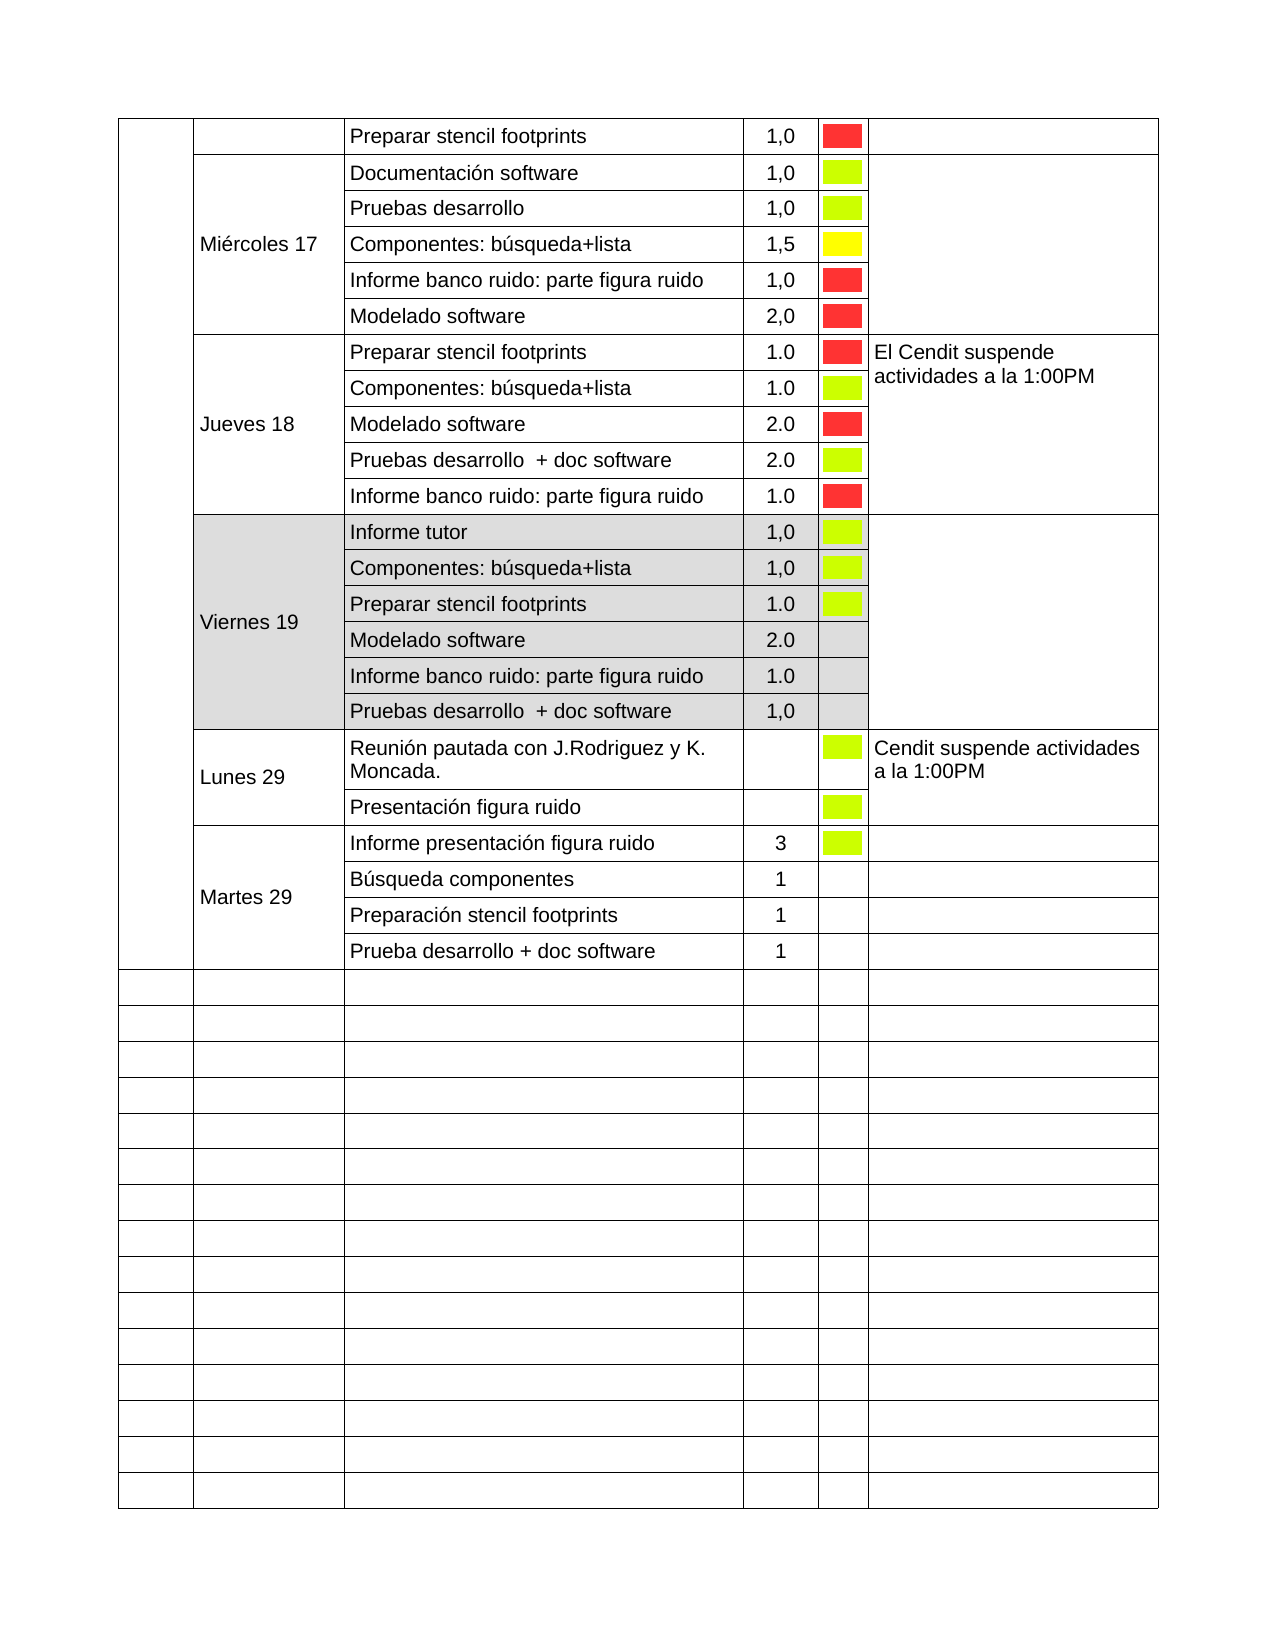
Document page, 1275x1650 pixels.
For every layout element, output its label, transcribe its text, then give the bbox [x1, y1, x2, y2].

table_cell Lunes 29 [194, 730, 344, 825]
table_cell [819, 790, 868, 825]
table_cell [194, 1293, 344, 1328]
table_cell [819, 1185, 868, 1220]
table_cell [744, 1329, 818, 1364]
table_cell [744, 1185, 818, 1220]
table_cell [819, 155, 868, 190]
table_cell 2.0 [744, 622, 818, 657]
table_cell [345, 1042, 743, 1076]
table_cell [869, 1329, 1158, 1364]
table_cell Documentación software [345, 155, 743, 190]
table_cell [869, 1293, 1158, 1328]
table_cell [819, 862, 868, 897]
table_cell [345, 970, 743, 1004]
table_cell Preparar stencil footprints [345, 586, 743, 621]
table_cell [194, 1042, 344, 1076]
table_cell Componentes: búsqueda+lista [345, 371, 743, 406]
table_cell [869, 1185, 1158, 1220]
table_cell Componentes: búsqueda+lista [345, 227, 743, 262]
table_cell [819, 371, 868, 406]
table_cell [869, 1006, 1158, 1041]
table_cell Informe banco ruido: parte figura ruido [345, 479, 743, 513]
table_cell [119, 1329, 193, 1364]
table_cell [869, 1221, 1158, 1256]
table_cell [345, 1114, 743, 1148]
table_cell Informe presentación figura ruido [345, 826, 743, 861]
table_cell [119, 1401, 193, 1436]
table_cell [819, 586, 868, 621]
table_cell [119, 119, 193, 969]
table_cell Prueba desarrollo + doc software [345, 934, 743, 969]
table_cell [744, 1042, 818, 1076]
table_cell [744, 970, 818, 1004]
table_cell [819, 1149, 868, 1184]
table_cell [744, 790, 818, 825]
table_cell [194, 1365, 344, 1400]
table_cell Modelado software [345, 622, 743, 657]
table_cell [869, 826, 1158, 861]
table_cell Informe tutor [345, 515, 743, 549]
table_cell [194, 1437, 344, 1472]
table_cell [119, 1114, 193, 1148]
table_cell [819, 1293, 868, 1328]
table_cell [819, 694, 868, 729]
table_cell [345, 1473, 743, 1508]
table_cell [345, 1185, 743, 1220]
table_cell Miércoles 17 [194, 155, 344, 334]
table_cell [194, 970, 344, 1004]
table_cell [194, 1257, 344, 1292]
table_cell [869, 898, 1158, 933]
table_cell 1,0 [744, 694, 818, 729]
table_cell [345, 1149, 743, 1184]
table_cell [744, 1221, 818, 1256]
table_cell Presentación figura ruido [345, 790, 743, 825]
table_cell [819, 515, 868, 549]
table_cell [819, 970, 868, 1004]
table_cell [819, 1329, 868, 1364]
table_cell [744, 1114, 818, 1148]
table_cell Reunión pautada con J.Rodriguez y K. Moncada. [345, 730, 743, 789]
table_cell [819, 1437, 868, 1472]
table_cell [819, 898, 868, 933]
table_cell [869, 1042, 1158, 1076]
table_cell [819, 407, 868, 442]
table_cell Modelado software [345, 299, 743, 334]
table_cell [819, 1114, 868, 1148]
table_cell [869, 119, 1158, 154]
table_cell [194, 1473, 344, 1508]
table_cell Pruebas desarrollo + doc software [345, 443, 743, 477]
table_cell [119, 1437, 193, 1472]
table_cell [119, 1078, 193, 1112]
table_cell [744, 730, 818, 789]
table_cell [119, 1185, 193, 1220]
table_cell Viernes 19 [194, 515, 344, 729]
table_cell 1.0 [744, 658, 818, 693]
table_cell Informe banco ruido: parte figura ruido [345, 658, 743, 693]
table_cell Preparar stencil footprints [345, 119, 743, 154]
table_cell [819, 299, 868, 334]
table_cell 1.0 [744, 586, 818, 621]
table_cell El Cendit suspende actividades a la 1:00PM [869, 335, 1158, 513]
table_cell [819, 263, 868, 298]
table_cell [869, 970, 1158, 1004]
table_cell [119, 1257, 193, 1292]
table_cell Cendit suspende actividades a la 1:00PM [869, 730, 1158, 825]
table_cell [819, 479, 868, 513]
table_cell [869, 1078, 1158, 1112]
table_cell 1,0 [744, 191, 818, 226]
table_cell 2,0 [744, 299, 818, 334]
table_cell 1 [744, 934, 818, 969]
table_cell [744, 1006, 818, 1041]
table_cell Pruebas desarrollo + doc software [345, 694, 743, 729]
table_cell [345, 1437, 743, 1472]
table_cell [869, 1437, 1158, 1472]
table_cell [744, 1257, 818, 1292]
table_cell [869, 862, 1158, 897]
table_cell [119, 1149, 193, 1184]
table_cell [119, 1042, 193, 1076]
table_cell [819, 1401, 868, 1436]
table_cell [869, 155, 1158, 334]
table_cell [119, 1365, 193, 1400]
table_cell [119, 1221, 193, 1256]
table_cell 1 [744, 898, 818, 933]
table_cell [744, 1401, 818, 1436]
table_cell 1,0 [744, 263, 818, 298]
table_cell 1,0 [744, 119, 818, 154]
table_cell [819, 227, 868, 262]
table_cell [345, 1401, 743, 1436]
table_cell [819, 1078, 868, 1112]
table_cell [194, 1078, 344, 1112]
table_cell Preparar stencil footprints [345, 335, 743, 370]
table_cell [345, 1293, 743, 1328]
table_cell [819, 191, 868, 226]
table_cell 1 [744, 862, 818, 897]
table_cell Informe banco ruido: parte figura ruido [345, 263, 743, 298]
table_cell [819, 730, 868, 789]
table_cell 1.0 [744, 335, 818, 370]
table_cell [345, 1221, 743, 1256]
table_cell [744, 1365, 818, 1400]
table_cell [869, 1473, 1158, 1508]
table_cell 1.0 [744, 479, 818, 513]
table_cell [869, 1149, 1158, 1184]
table_cell [869, 1257, 1158, 1292]
table_cell 2.0 [744, 407, 818, 442]
table_cell [345, 1329, 743, 1364]
table_cell [869, 515, 1158, 729]
table_cell Martes 29 [194, 826, 344, 969]
table_cell Preparación stencil footprints [345, 898, 743, 933]
table_cell [744, 1473, 818, 1508]
table_cell 3 [744, 826, 818, 861]
table_cell [819, 658, 868, 693]
table_cell [345, 1257, 743, 1292]
table_cell [119, 970, 193, 1004]
table_cell [119, 1473, 193, 1508]
table_cell 2.0 [744, 443, 818, 477]
table_cell [345, 1078, 743, 1112]
table_cell [819, 1257, 868, 1292]
table_cell [869, 1401, 1158, 1436]
table_cell [819, 622, 868, 657]
table_cell [119, 1006, 193, 1041]
table_cell [819, 1042, 868, 1076]
table_cell [744, 1293, 818, 1328]
table_cell [194, 1329, 344, 1364]
table_cell [819, 119, 868, 154]
table_cell [819, 550, 868, 585]
table_cell [194, 1149, 344, 1184]
table_cell [819, 1473, 868, 1508]
table_cell Componentes: búsqueda+lista [345, 550, 743, 585]
table_cell [345, 1365, 743, 1400]
table_cell [819, 826, 868, 861]
table_cell 1,0 [744, 515, 818, 549]
table_cell [819, 1221, 868, 1256]
table_cell Modelado software [345, 407, 743, 442]
table_cell Búsqueda componentes [345, 862, 743, 897]
table_cell [869, 934, 1158, 969]
table_cell Pruebas desarrollo [345, 191, 743, 226]
table_cell 1,5 [744, 227, 818, 262]
table_cell Jueves 18 [194, 335, 344, 513]
table_cell [345, 1006, 743, 1041]
table_cell [819, 443, 868, 477]
table_cell [744, 1078, 818, 1112]
table_cell [819, 1365, 868, 1400]
table_cell [194, 1114, 344, 1148]
table_cell [194, 1185, 344, 1220]
table_cell [819, 1006, 868, 1041]
table_cell [194, 119, 344, 154]
table_cell [119, 1293, 193, 1328]
table_cell 1,0 [744, 155, 818, 190]
table_cell [744, 1149, 818, 1184]
table_cell [194, 1401, 344, 1436]
table_cell 1,0 [744, 550, 818, 585]
table_cell [744, 1437, 818, 1472]
table_cell [819, 934, 868, 969]
table_cell [194, 1221, 344, 1256]
table_cell [869, 1114, 1158, 1148]
table_cell [869, 1365, 1158, 1400]
table_cell [194, 1006, 344, 1041]
table_cell [819, 335, 868, 370]
table_cell 1.0 [744, 371, 818, 406]
